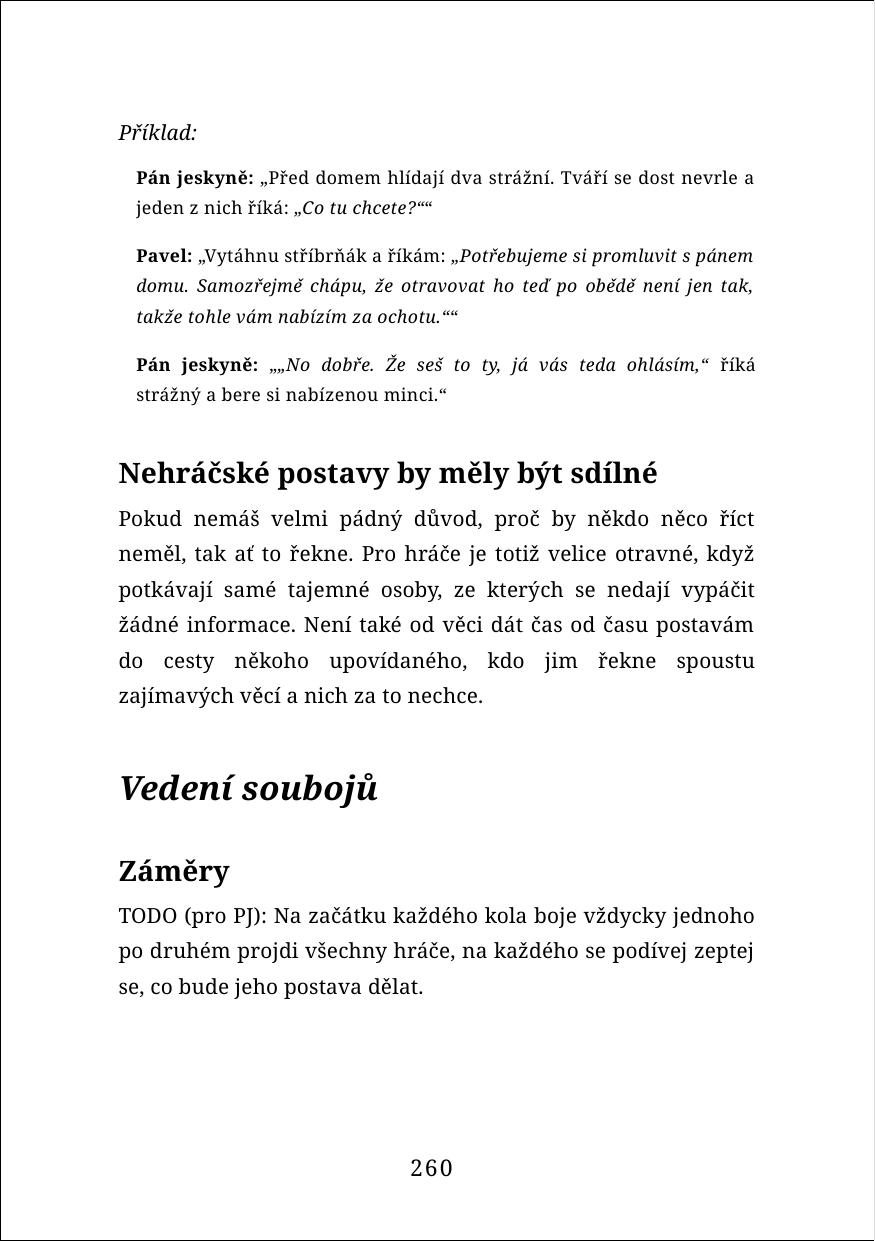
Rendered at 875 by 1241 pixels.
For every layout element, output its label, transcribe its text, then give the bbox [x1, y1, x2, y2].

subtitle Vedení soubojů [118, 764, 756, 810]
text Pán jeskyně: „Před domem hlídají dva strážní. Tváří se dost nevrle a jeden z nich říká: „Co tu chcete?““ [136, 166, 756, 220]
text Příklad: [118, 118, 756, 147]
text Pán jeskyně: „„No dobře. Že seš to ty, já vás teda ohlásím,“ říká strážný a bere si nabízenou minci.“ [136, 352, 756, 406]
subtitle Záměry [118, 851, 756, 889]
text Pokud nemáš velmi pádný důvod, proč by někdo něco říct neměl, tak ať to řekne. Pro hráče je totiž velice otravné, když potkávají samé tajemné osoby, ze kterých se nedají vypáčit žádné informace. Není také od věci dát čas od času postavám do cesty někoho upovídaného, kdo jim řekne spoustu zajímavých věcí a nich za to nechce. [118, 504, 756, 710]
text TODO (pro PJ): Na začátku každého kola boje vždycky jednoho po druhém projdi všechny hráče, na každého se podívej zeptej se, co bude jeho postava dělat. [118, 901, 756, 1001]
text Pavel: „Vytáhnu stříbrňák a říkám: „Potřebujeme si promluvit s pánem domu. Samozřejmě chápu, že otravovat ho teď po obědě není jen tak, takže tohle vám nabízím za ochotu.““ [136, 244, 756, 328]
subtitle Nehráčské postavy by měly být sdílné [118, 454, 756, 492]
